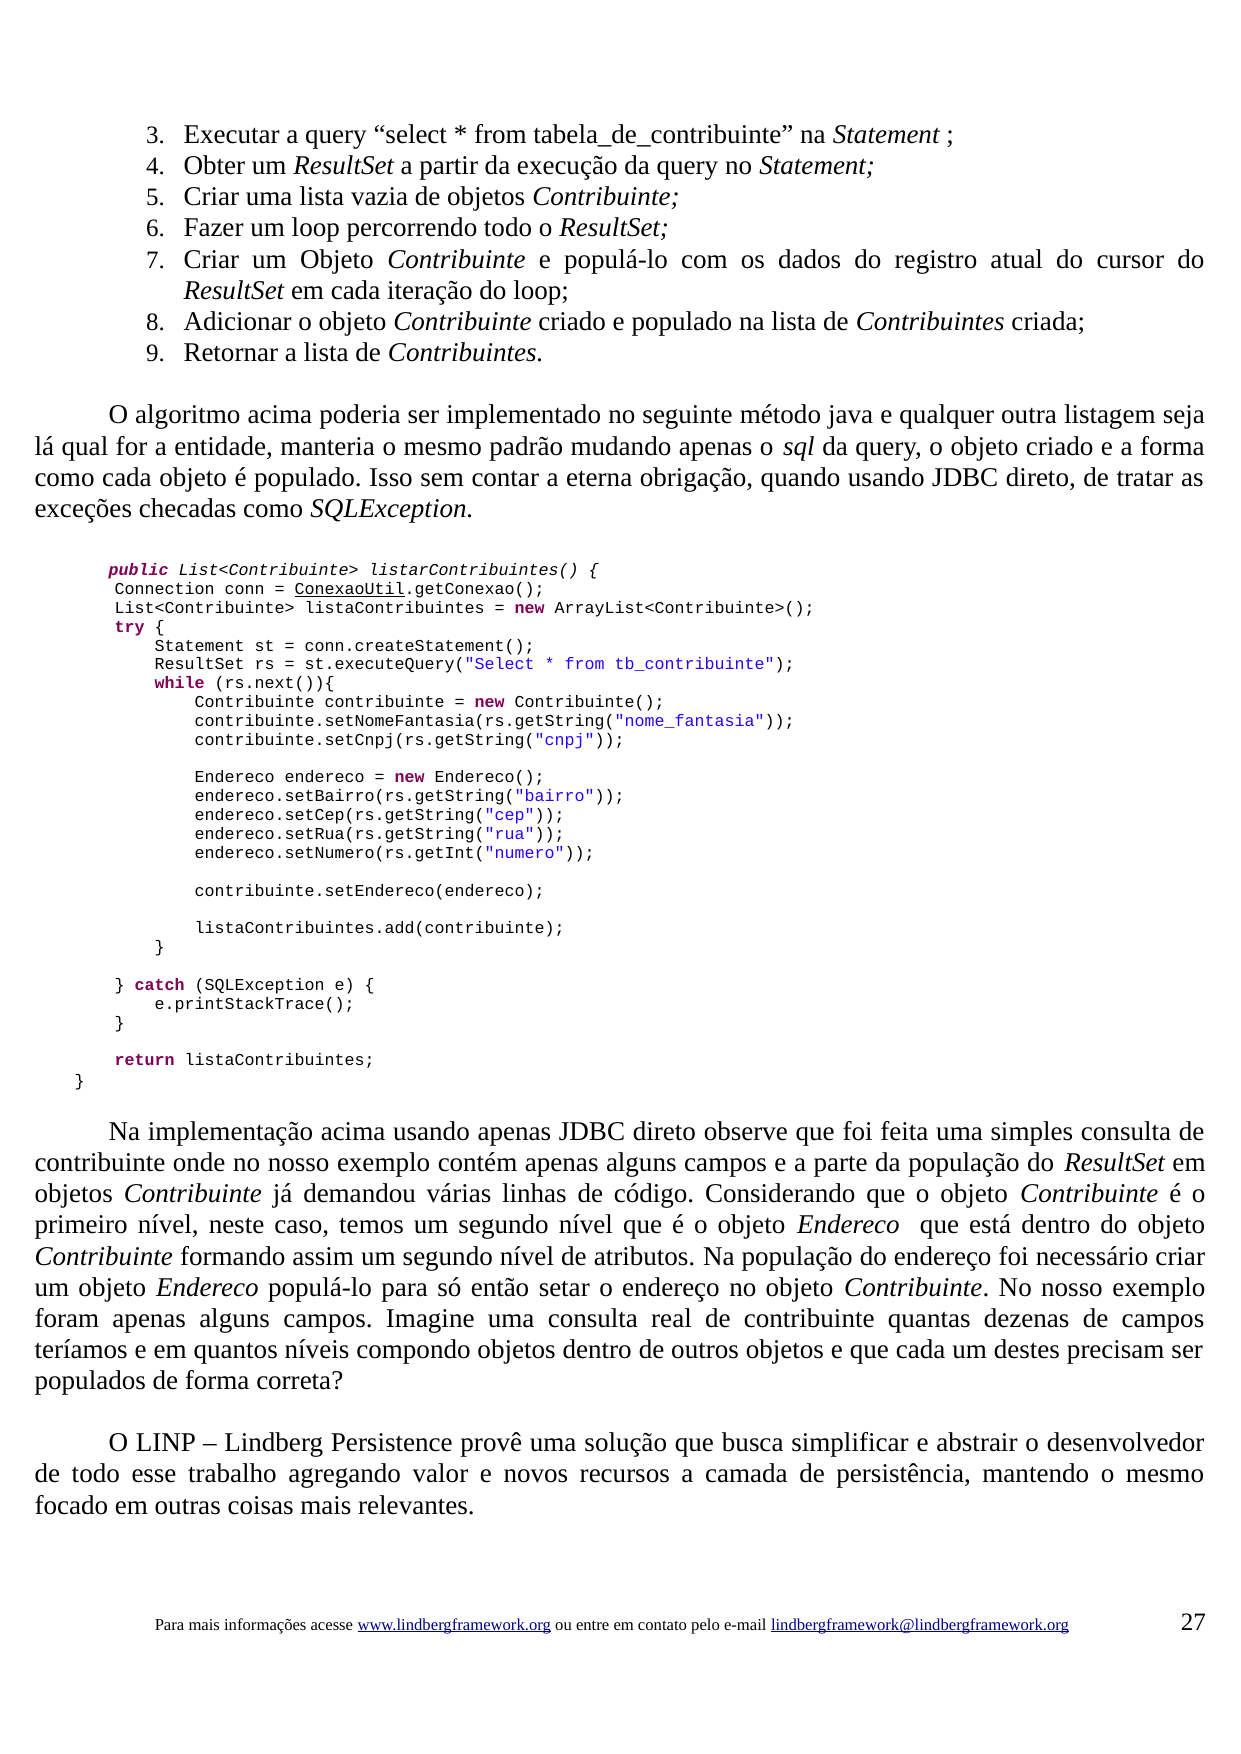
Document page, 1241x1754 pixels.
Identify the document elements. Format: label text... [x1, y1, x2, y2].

list Obter um ResultSet a partir da execução da query no Statement; [146, 149, 1206, 180]
text } [34, 1014, 1206, 1033]
text Statement st = conn.createStatement(); [34, 637, 1206, 656]
list Fazer um loop percorrendo todo o ResultSet; [146, 212, 1206, 243]
text Na implementação acima usando apenas JDBC direto observe que foi feita uma simples consulta de contribuinte onde no nosso exemplo contém apenas alguns campos e a parte da população do ResultSet em objetos Contribuinte já demandou várias linhas de código. Considerando que o objeto Contribuinte é o primeiro nível, neste caso, temos um segundo nível que é o objeto Endereco que está dentro do objeto Contribuinte formando assim um segundo nível de atributos. Na população do endereço foi necessário criar um objeto Endereco populá-lo para só então setar o endereço no objeto Contribuinte. No nosso exemplo foram apenas alguns campos. Imagine uma consulta real de contribuinte quantas dezenas de campos teríamos e em quantos níveis compondo objetos dentro de outros objetos e que cada um destes precisam ser populados de forma correta? [34, 1115, 1206, 1395]
text O algoritmo acima poderia ser implementado no seguinte método java e qualquer outra listagem seja lá qual for a entidade, manteria o mesmo padrão mudando apenas o sql da query, o objeto criado e a forma como cada objeto é populado. Isso sem contar a eterna obrigação, quando usando JDBC direto, de tratar as exceções checadas como SQLException. [34, 398, 1206, 523]
text } [34, 1071, 1206, 1091]
text List<Contribuinte> listaContribuintes = new ArrayList<Contribuinte>(); [34, 599, 1206, 618]
text } catch (SQLException e) { [34, 976, 1206, 995]
text while (rs.next()){ [34, 675, 1206, 694]
text endereco.setNumero(rs.getInt("numero")); [34, 844, 1206, 863]
list Criar um Objeto Contribuinte e populá-lo com os dados do registro atual do cursor do ResultSet em cada iteração do loop; [146, 243, 1206, 305]
text endereco.setCep(rs.getString("cep")); [34, 807, 1206, 826]
text endereco.setRua(rs.getString("rua")); [34, 826, 1206, 844]
text try { [34, 618, 1206, 637]
text endereco.setBairro(rs.getString("bairro")); [34, 788, 1206, 807]
text listaContribuintes.add(contribuinte); [34, 920, 1206, 939]
text contribuinte.setNomeFantasia(rs.getString("nome_fantasia")); [34, 712, 1206, 731]
text } [34, 939, 1206, 958]
text Connection conn = ConexaoUtil.getConexao(); [34, 581, 1206, 599]
text return listaContribuintes; [34, 1052, 1206, 1071]
text O LINP – Lindberg Persistence provê uma solução que busca simplificar e abstrair o desenvolvedor de todo esse trabalho agregando valor e novos recursos a camada de persistência, mantendo o mesmo focado em outras coisas mais relevantes. [34, 1426, 1206, 1520]
text public List<Contribuinte> listarContribuintes() { [34, 552, 1206, 581]
text Contribuinte contribuinte = new Contribuinte(); [34, 694, 1206, 712]
list Executar a query “select * from tabela_de_contribuinte” na Statement ; [146, 118, 1206, 149]
text contribuinte.setCnpj(rs.getString("cnpj")); [34, 731, 1206, 750]
text e.printStackTrace(); [34, 995, 1206, 1014]
list Criar uma lista vazia de objetos Contribuinte; [146, 180, 1206, 212]
text ResultSet rs = st.executeQuery("Select * from tb_contribuinte"); [34, 656, 1206, 675]
text contribuinte.setEndereco(endereco); [34, 882, 1206, 901]
text Endereco endereco = new Endereco(); [34, 769, 1206, 788]
list Adicionar o objeto Contribuinte criado e populado na lista de Contribuintes criada; [146, 305, 1206, 336]
list Retornar a lista de Contribuintes. [146, 336, 1206, 367]
